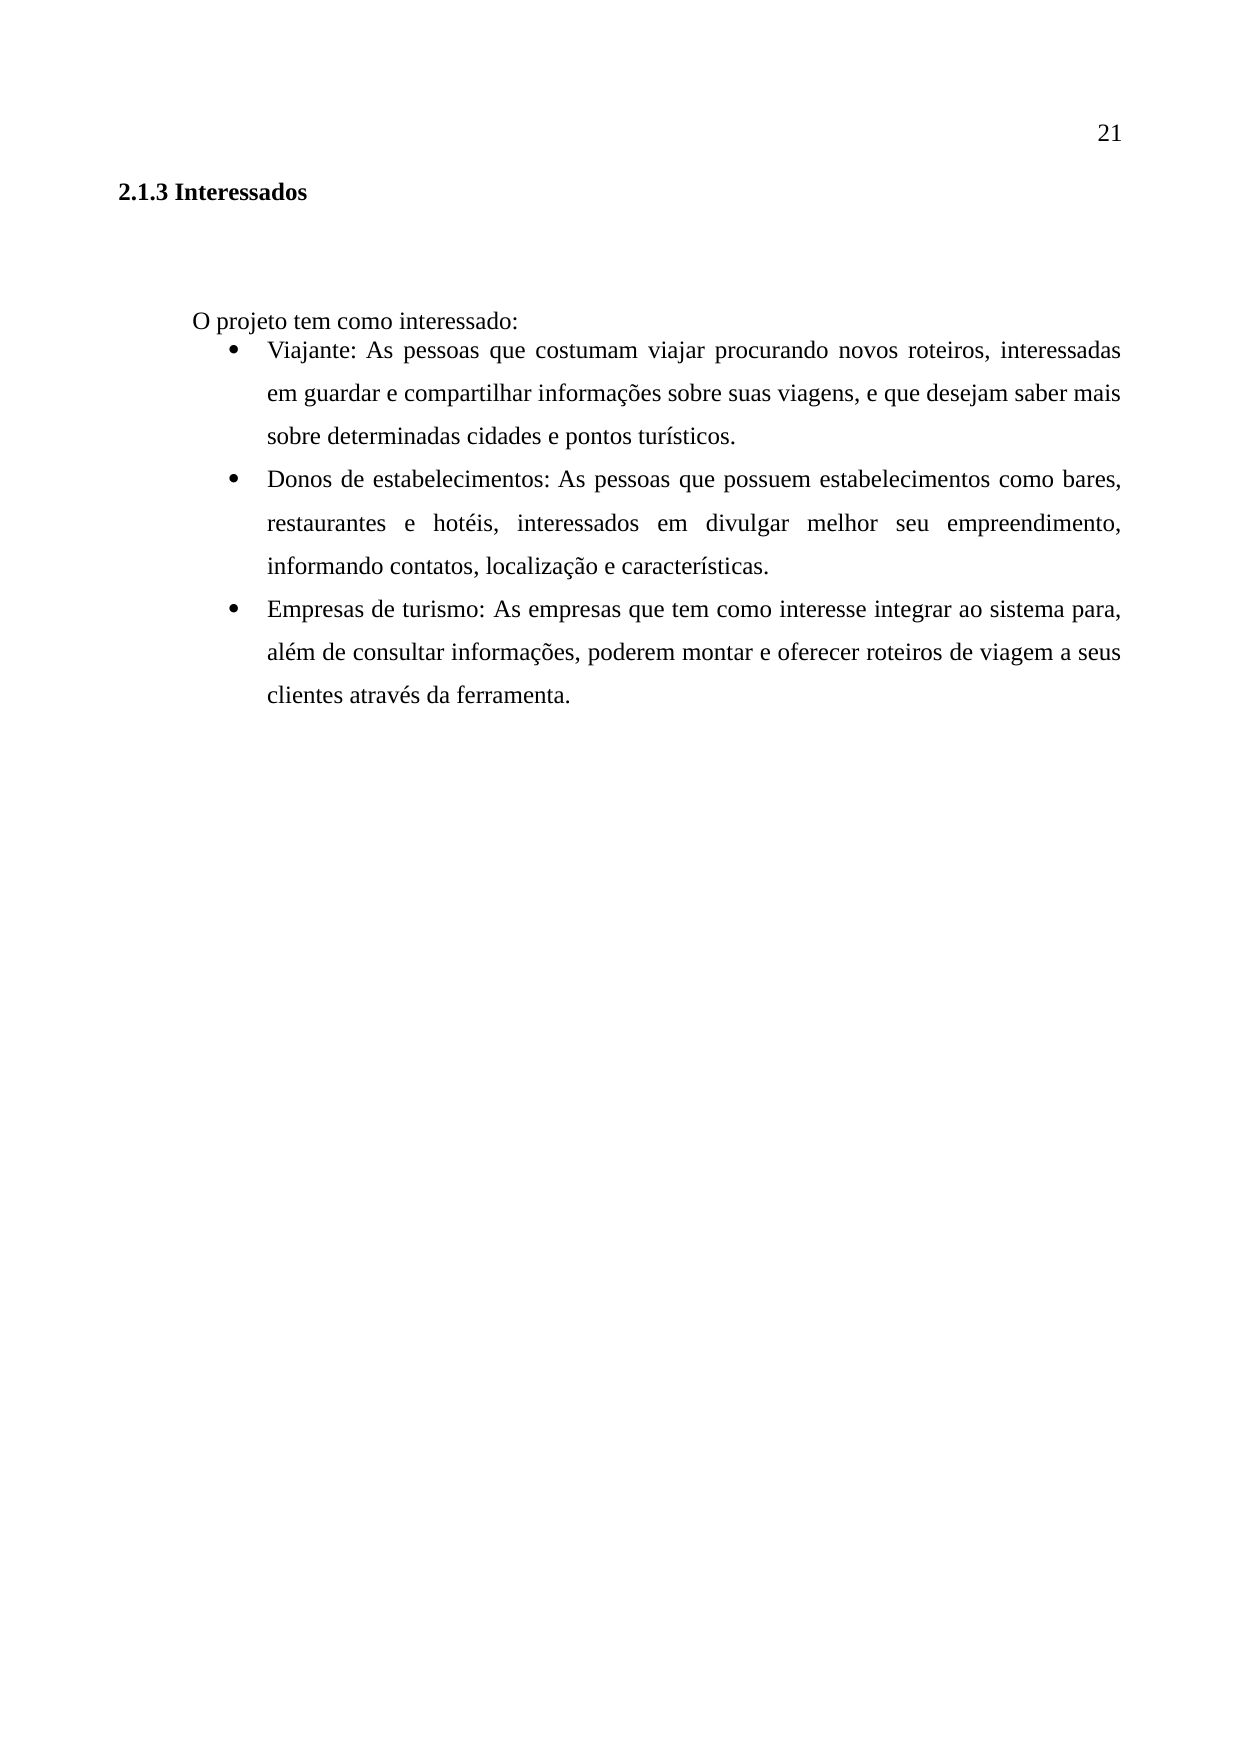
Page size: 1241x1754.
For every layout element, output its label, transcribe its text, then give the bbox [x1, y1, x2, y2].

list Viajante: As pessoas que costumam viajar procurando novos roteiros, interessadas em guardar e compartilhar informações sobre suas viagens, e que desejam saber mais sobre determinadas cidades e pontos turísticos. [229, 335, 1122, 450]
subtitle Interessados [118, 177, 1122, 206]
text O projeto tem como interessado: [118, 306, 1122, 335]
list Donos de estabelecimentos: As pessoas que possuem estabelecimentos como bares, restaurantes e hotéis, interessados em divulgar melhor seu empreendimento, informando contatos, localização e características. [229, 464, 1122, 579]
list Empresas de turismo: As empresas que tem como interesse integrar ao sistema para, além de consultar informações, poderem montar e oferecer roteiros de viagem a seus clientes através da ferramenta. [229, 594, 1122, 709]
